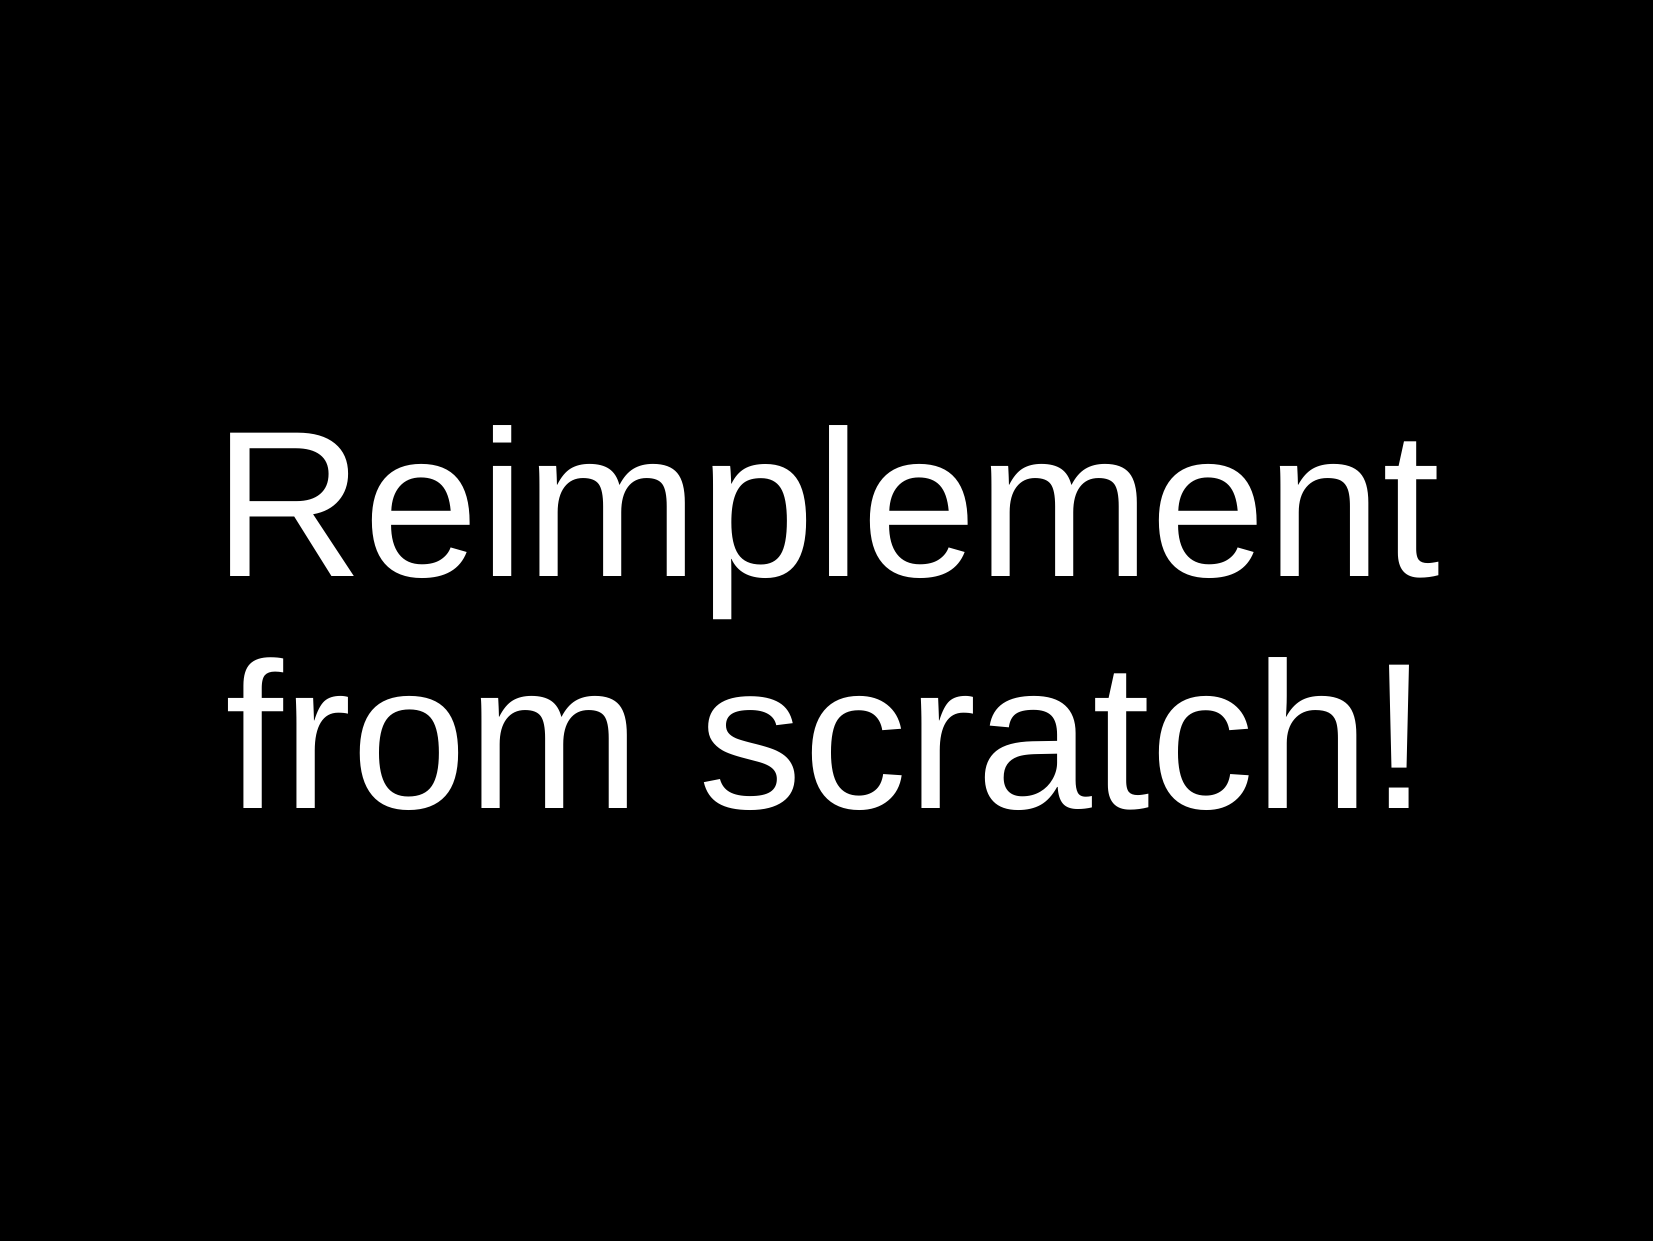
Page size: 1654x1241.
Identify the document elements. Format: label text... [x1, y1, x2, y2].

title Reimplement from scratch! [82, 101, 1571, 1140]
